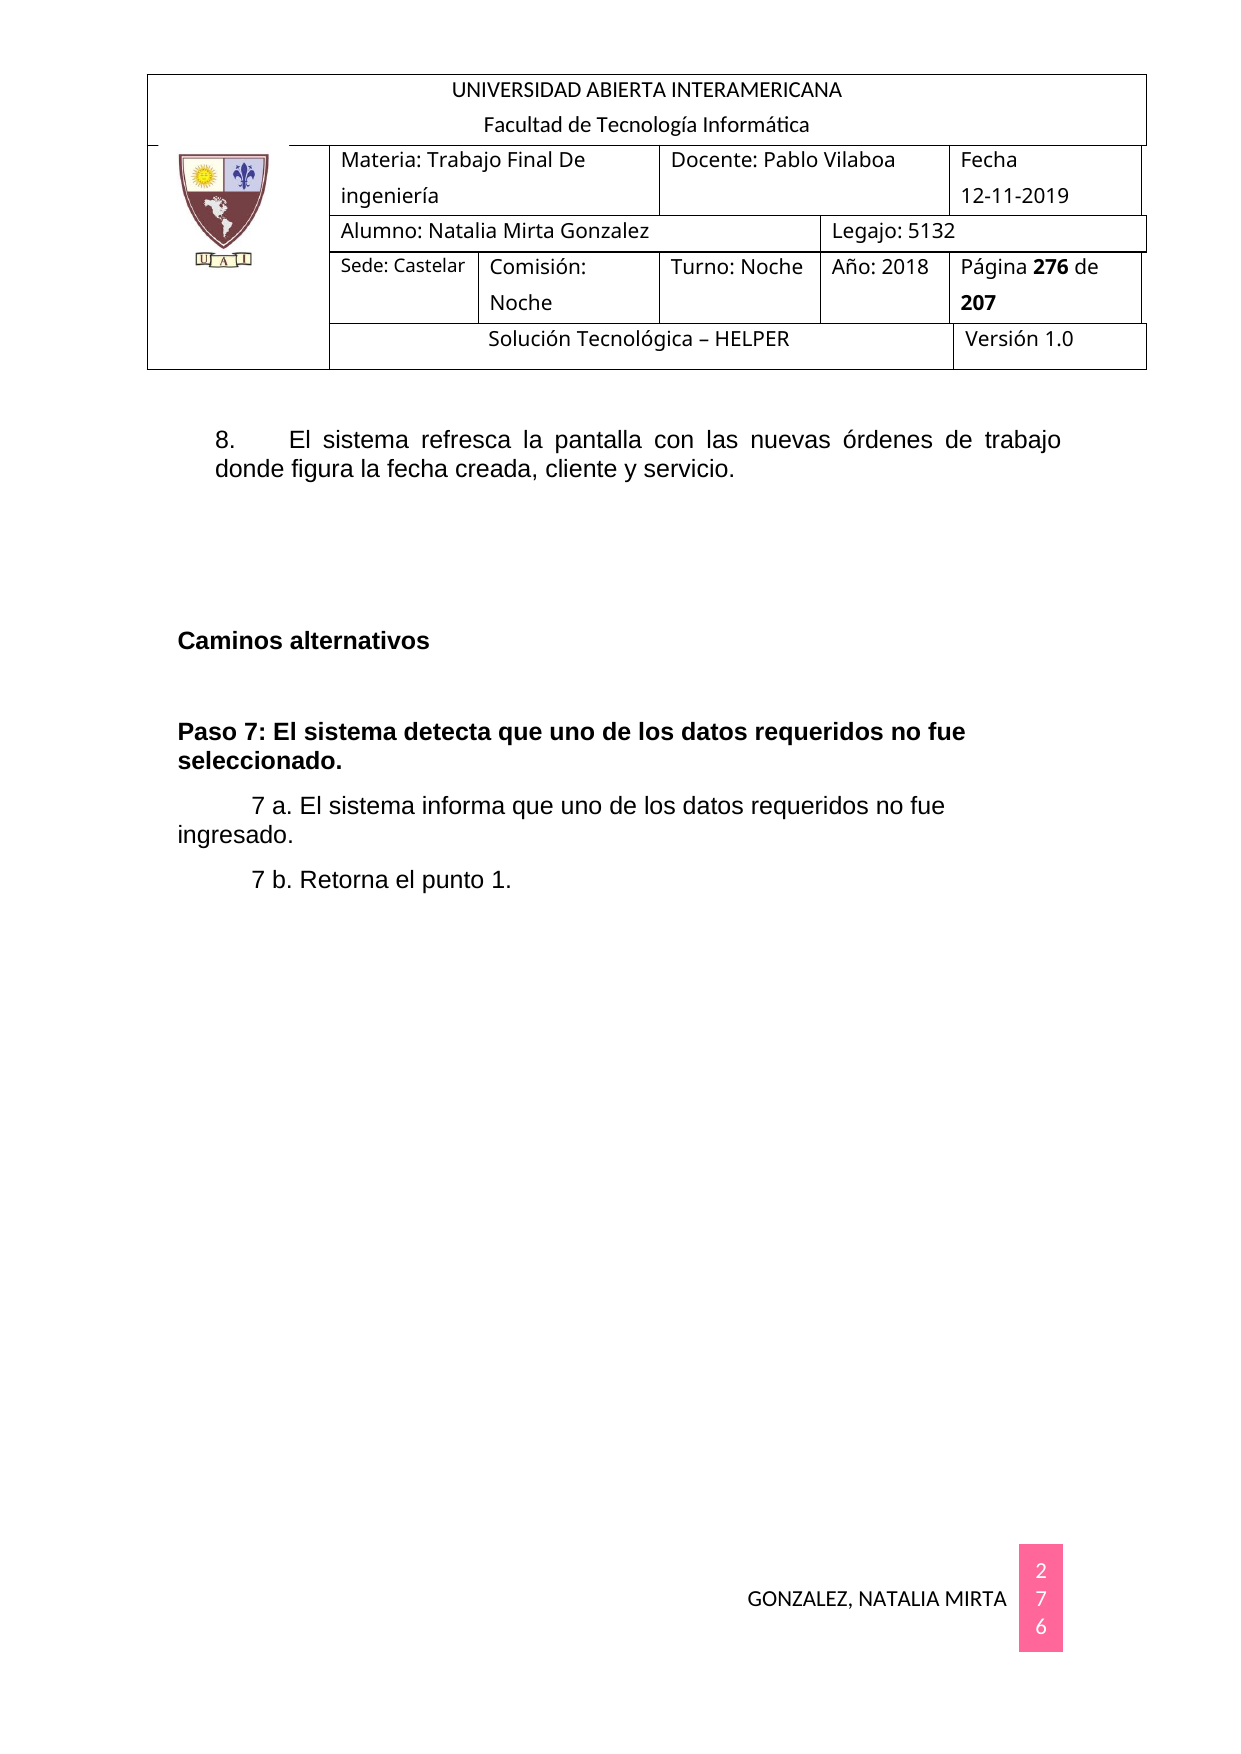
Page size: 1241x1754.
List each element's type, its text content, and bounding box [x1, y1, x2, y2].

text 7 a. El sistema informa que uno de los datos requeridos no fue ingresado. [177, 791, 1063, 849]
text 8. El sistema refresca la pantalla con las nuevas órdenes de trabajo donde figura la fecha creada, cliente y servicio. [215, 425, 1063, 482]
text Paso 7: El sistema detecta que uno de los datos requeridos no fue seleccionado. [177, 717, 1063, 774]
text Caminos alternativos [177, 626, 1063, 655]
text 7 b. Retorna el punto 1. [177, 865, 1063, 894]
